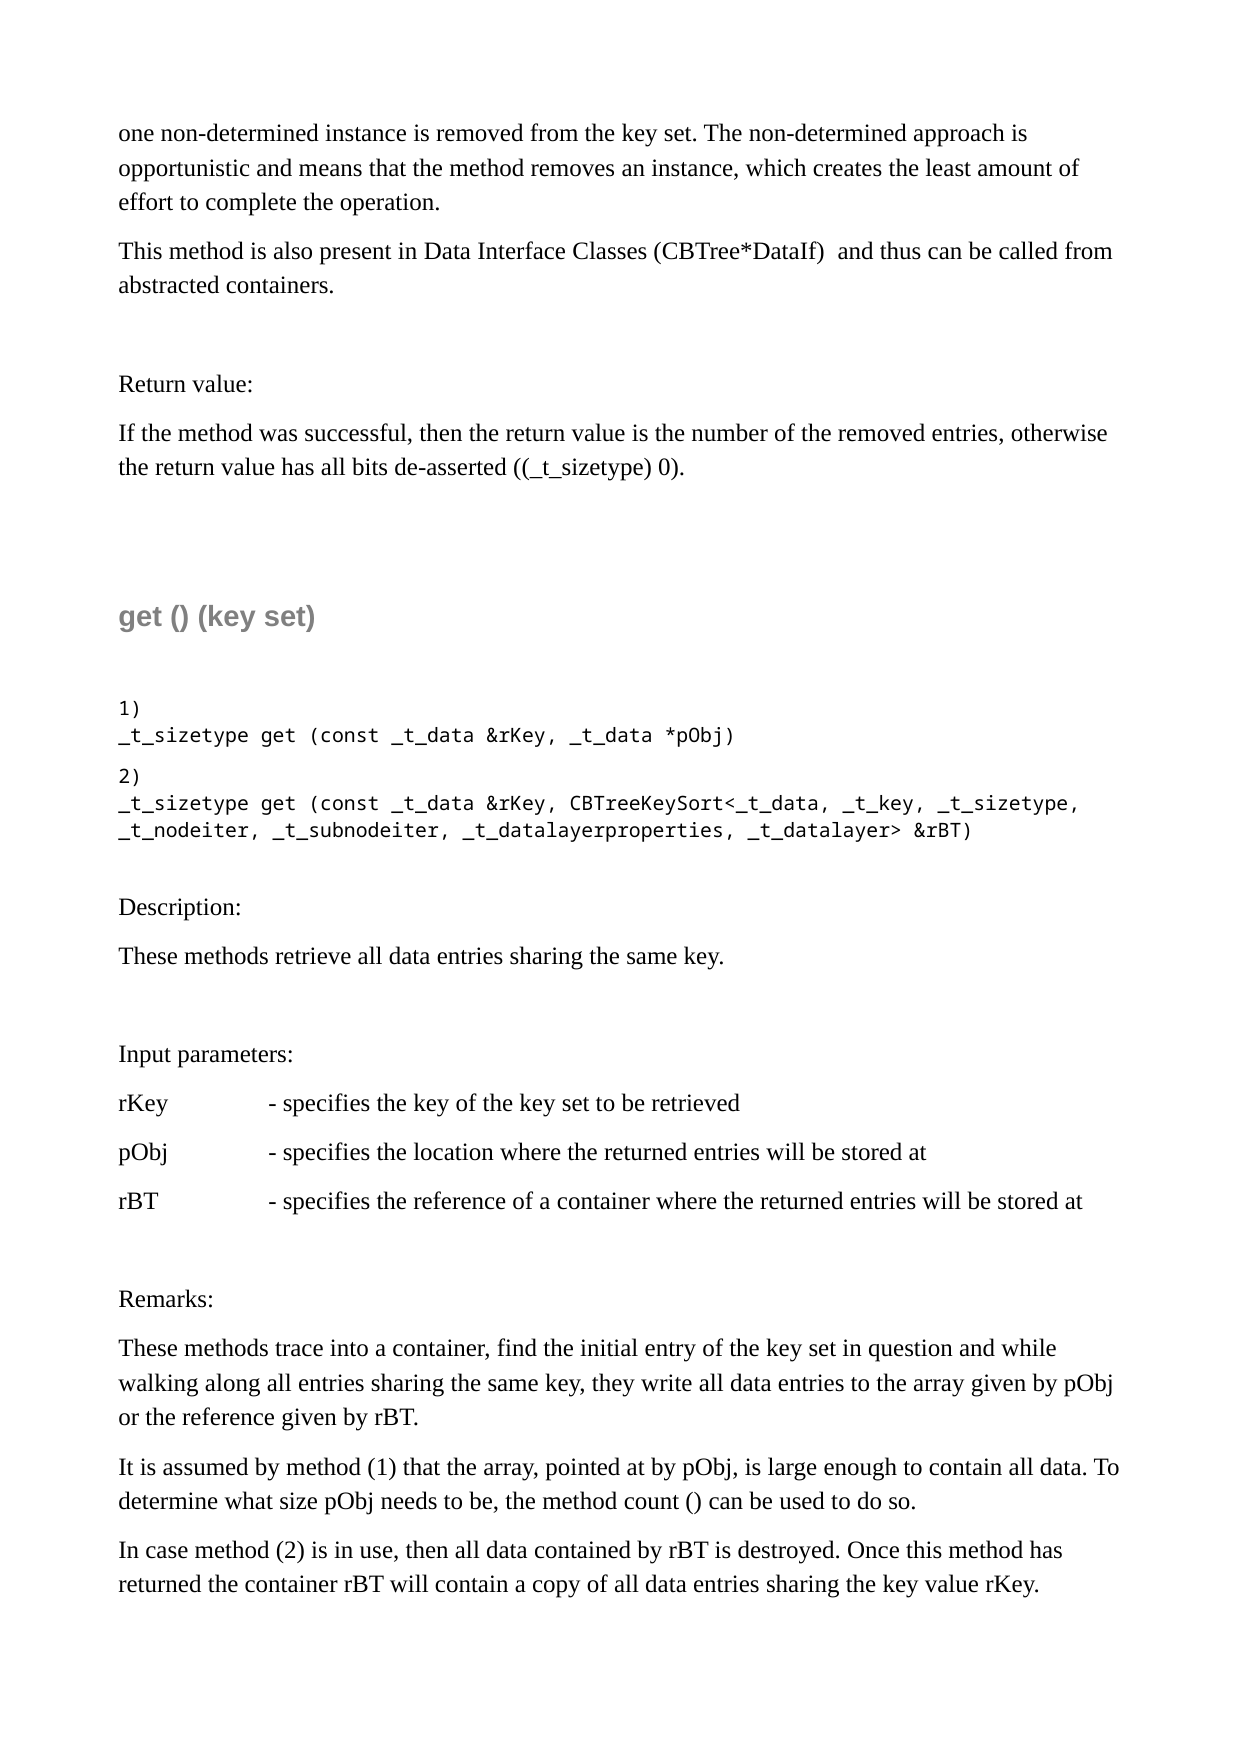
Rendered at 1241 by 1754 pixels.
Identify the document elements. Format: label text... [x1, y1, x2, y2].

text _t_sizetype get (const _t_data &rKey, _t_data *pObj) [118, 722, 1122, 748]
text In case method (2) is in use, then all data contained by rBT is destroyed. Once this method has returned the container rBT will contain a copy of all data entries sharing the key value rKey. [118, 1535, 1122, 1598]
text It is assumed by method (1) that the array, pointed at by pObj, is large enough to contain all data. To determine what size pObj needs to be, the method count () can be used to do so. [118, 1452, 1122, 1515]
text one non-determined instance is removed from the key set. The non-determined approach is opportunistic and means that the method removes an instance, which creates the least amount of effort to complete the operation. [118, 118, 1122, 216]
text pObj - specifies the location where the returned entries will be stored at [118, 1137, 1122, 1166]
text These methods retrieve all data entries sharing the same key. [118, 941, 1122, 970]
text This method is also present in Data Interface Classes (CBTree*DataIf) and thus can be called from abstracted containers. [118, 236, 1122, 299]
subtitle get () (key set) [118, 599, 1122, 633]
text rBT - specifies the reference of a container where the returned entries will be stored at [118, 1186, 1122, 1215]
text Return value: [118, 369, 1122, 397]
text These methods trace into a container, find the initial entry of the key set in question and while walking along all entries sharing the same key, they write all data entries to the array given by pObj or the reference given by rBT. [118, 1333, 1122, 1431]
text Remarks: [118, 1284, 1122, 1313]
text _t_sizetype get (const _t_data &rKey, CBTreeKeySort<_t_data, _t_key, _t_sizetype, _t_nodeiter, _t_subnodeiter, _t_datalayerproperties, _t_datalayer> &rBT) [118, 789, 1122, 843]
text Input parameters: [118, 1039, 1122, 1068]
text If the method was successful, then the return value is the number of the removed entries, otherwise the return value has all bits de-asserted ((_t_sizetype) 0). [118, 418, 1122, 481]
text Description: [118, 892, 1122, 921]
text rKey - specifies the key of the key set to be retrieved [118, 1088, 1122, 1117]
text 2) [118, 762, 1122, 789]
text 1) [118, 694, 1122, 722]
